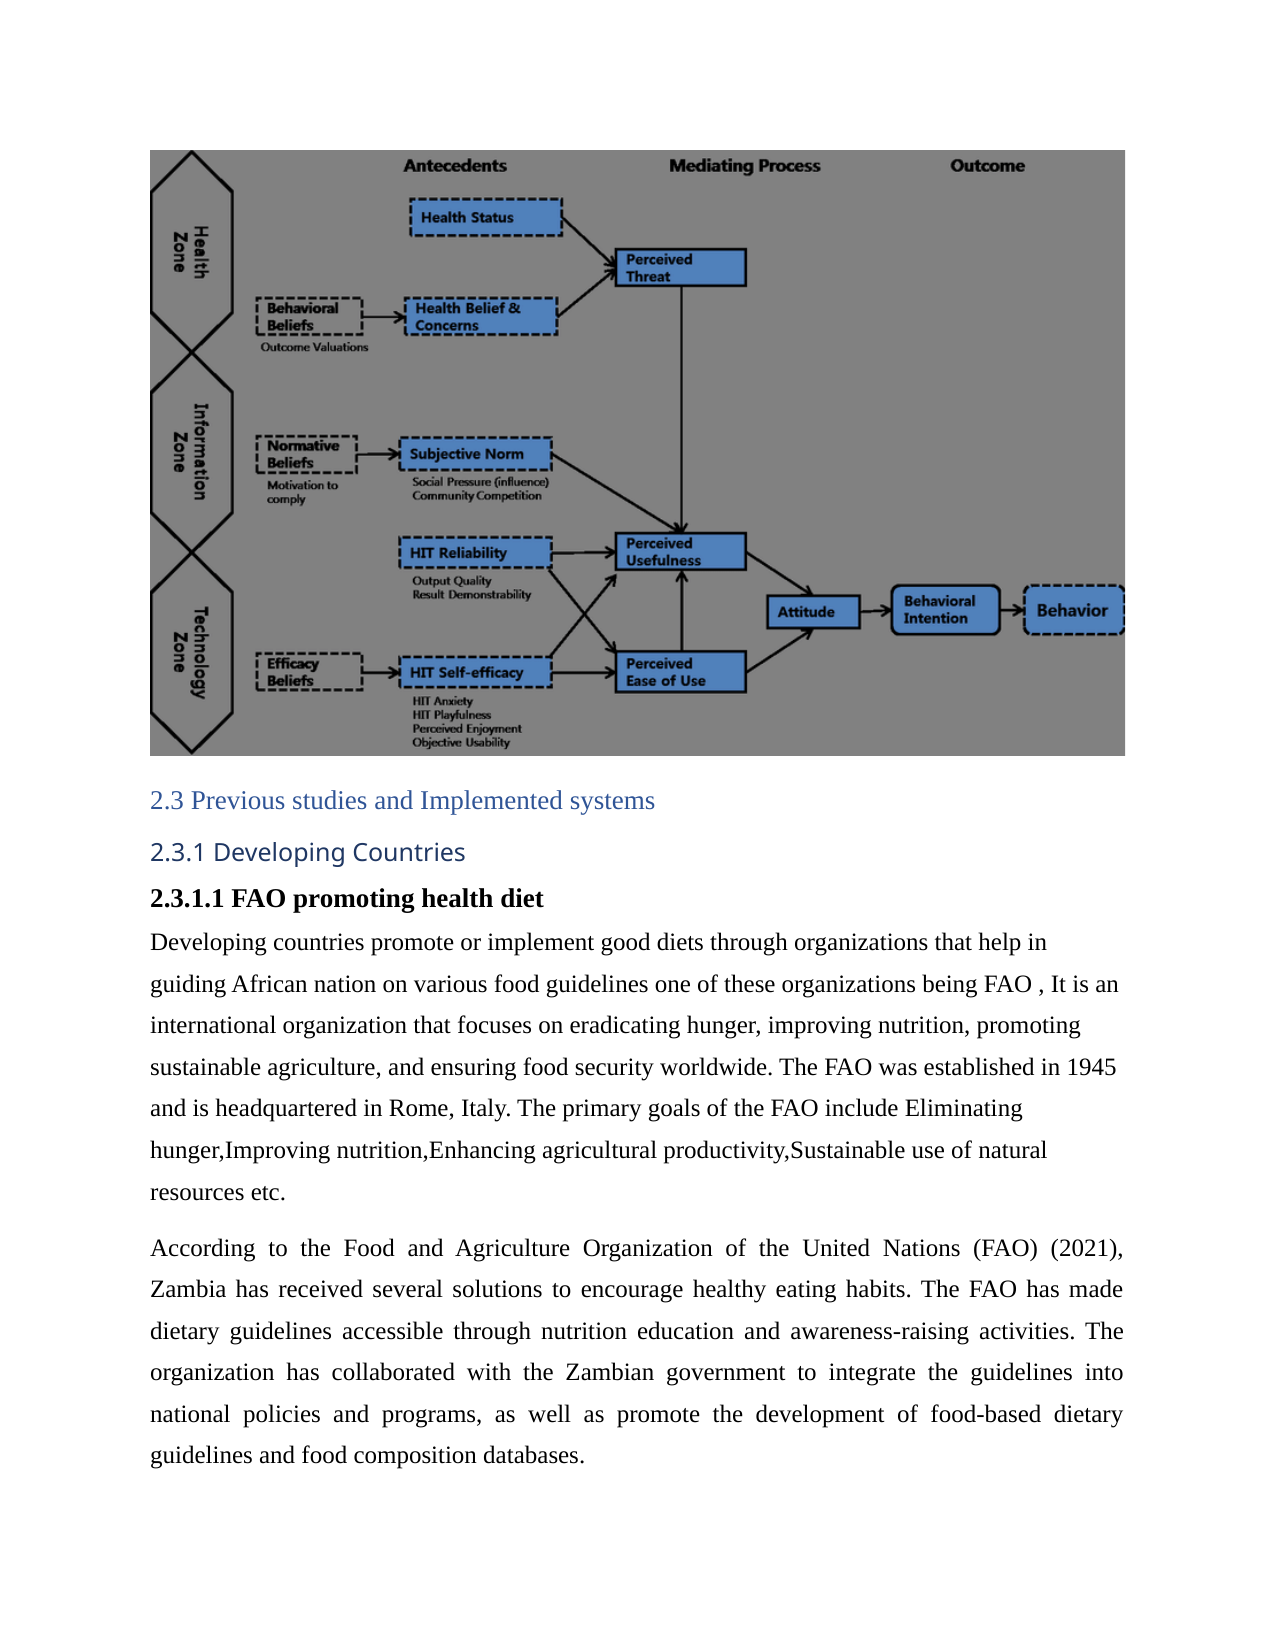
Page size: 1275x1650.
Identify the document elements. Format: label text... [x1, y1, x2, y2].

text Developing countries promote or implement good diets through organizations that help in guiding African nation on various food guidelines one of these organizations being FAO , It is an international organization that focuses on eradicating hunger, improving nutrition, promoting sustainable agriculture, and ensuring food security worldwide. The FAO was established in 1945 and is headquartered in Rome, Italy. The primary goals of the FAO include Eliminating hunger,Improving nutrition,Enhancing agricultural productivity,Sustainable use of natural resources etc. [150, 928, 1125, 1205]
subtitle 2.3.1.1 FAO promoting health diet [150, 883, 1125, 913]
subtitle 2.3.1 Developing Countries [150, 834, 1125, 868]
text According to the Food and Agriculture Organization of the United Nations (FAO) (2021), Zambia has received several solutions to encourage healthy eating habits. The FAO has made dietary guidelines accessible through nutrition education and awareness-raising activities. The organization has collaborated with the Zambian government to integrate the guidelines into national policies and programs, as well as promote the development of food-based dietary guidelines and food composition databases. [150, 1234, 1125, 1469]
subtitle 2.3 Previous studies and Implemented systems [150, 785, 1125, 815]
picture [150, 150, 1125, 756]
